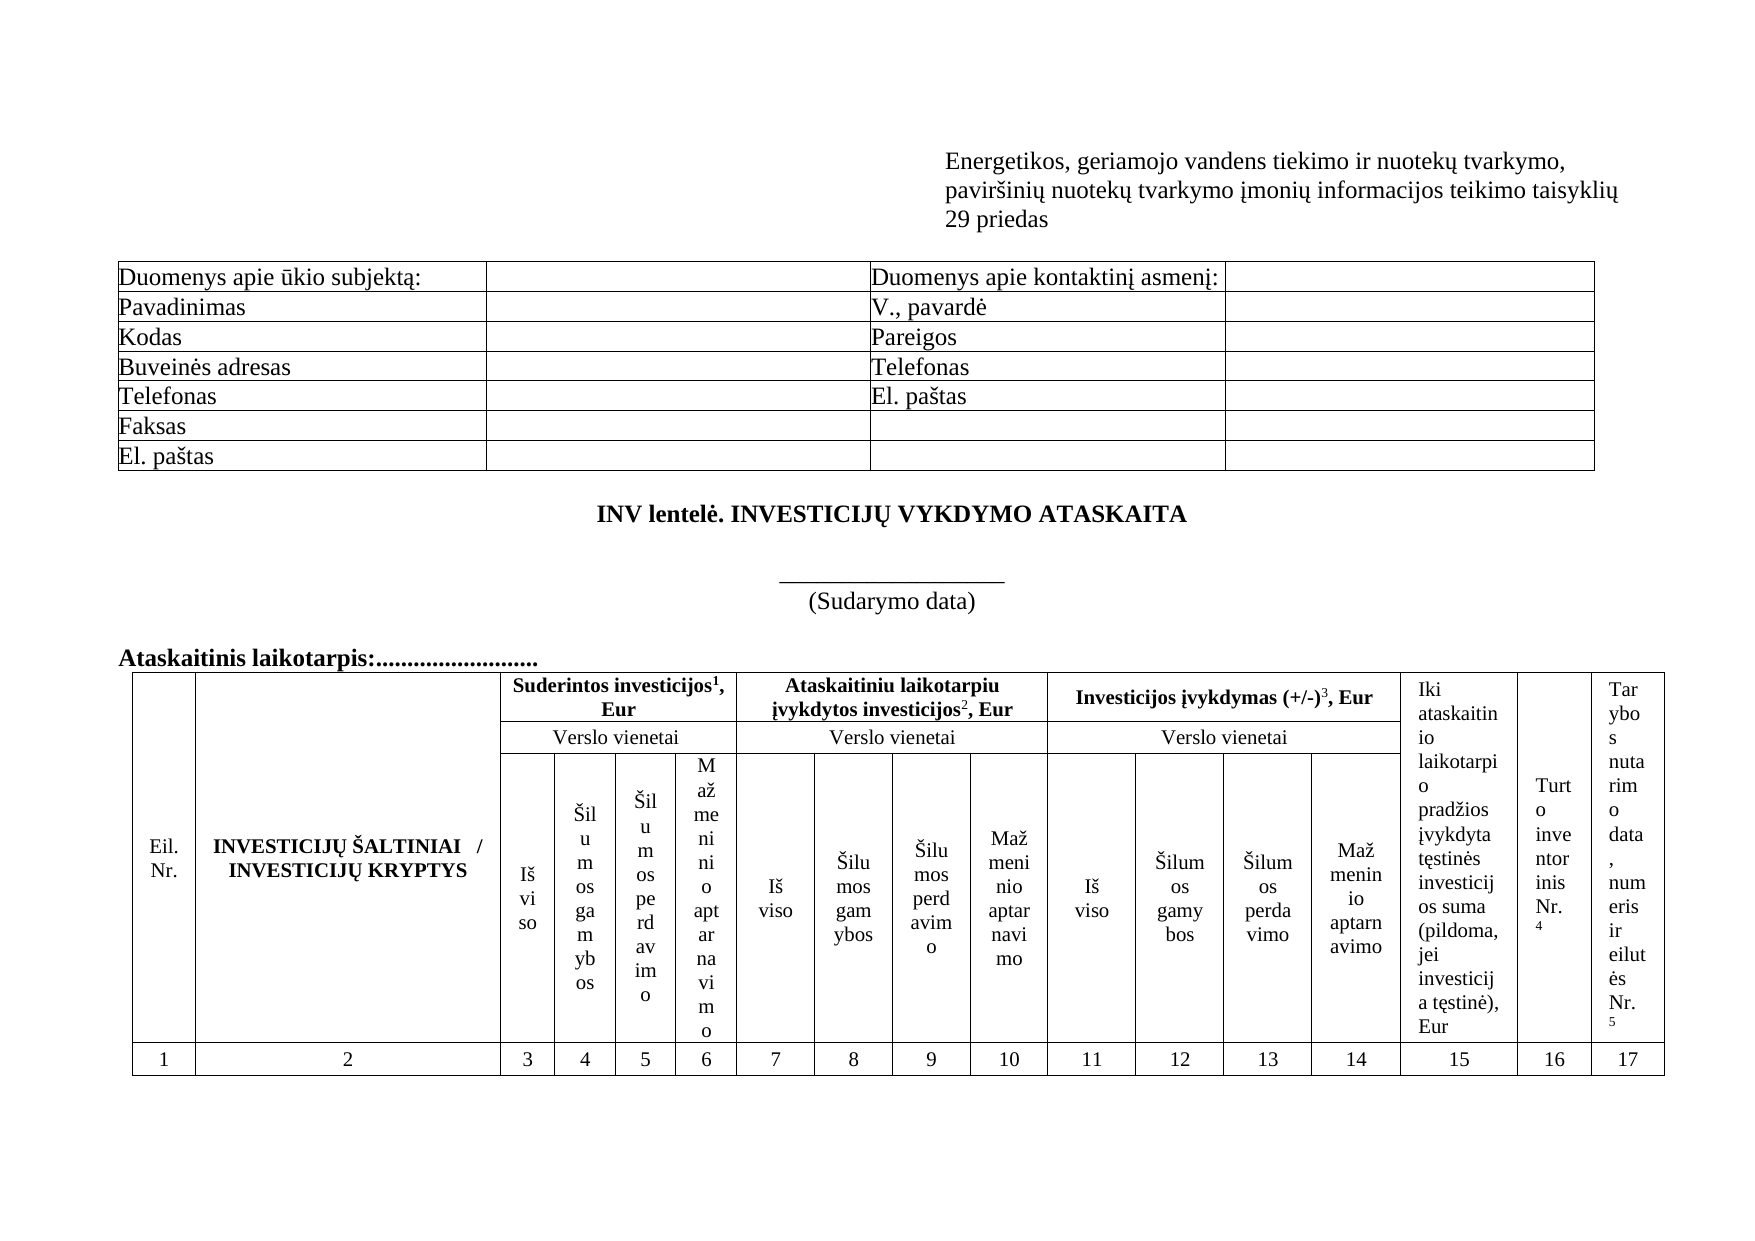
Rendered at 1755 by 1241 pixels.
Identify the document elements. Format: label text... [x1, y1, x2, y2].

table_cell El. paštas [119, 441, 486, 470]
table_cell Kodas [119, 322, 486, 351]
table_cell 7 [737, 1043, 814, 1075]
table_cell 3 [501, 1043, 554, 1075]
table_cell [487, 381, 870, 410]
table_cell [871, 441, 1225, 470]
table_cell Faksas [119, 411, 486, 440]
table_header [487, 262, 870, 291]
text Energetikos, geriamojo vandens tiekimo ir nuotekų tvarkymo, [118, 146, 1666, 175]
table_cell Šilumos gamybos [815, 754, 892, 1042]
table_cell Telefonas [871, 352, 1225, 380]
table_cell 2 [196, 1043, 500, 1075]
table_cell El. paštas [871, 381, 1225, 410]
table_cell [487, 292, 870, 321]
table_cell Šilumos perdavimo [616, 754, 675, 1042]
table_header Suderintos investicijos1, Eur [501, 673, 736, 721]
table_cell [1226, 411, 1594, 440]
table_cell 11 [1048, 1043, 1135, 1075]
text Ataskaitinis laikotarpis:.......................... [118, 643, 1666, 672]
table_cell [871, 411, 1225, 440]
table_cell [1226, 441, 1594, 470]
table_cell Pavadinimas [119, 292, 486, 321]
table_cell Šilumos gamybos [555, 754, 615, 1042]
table_cell 9 [893, 1043, 970, 1075]
table_cell 13 [1224, 1043, 1311, 1075]
table_cell Šilumos gamybos [1136, 754, 1223, 1042]
text __________________ [118, 557, 1666, 586]
table_cell 1 [133, 1043, 195, 1075]
table_cell 16 [1518, 1043, 1591, 1075]
table_cell 10 [971, 1043, 1047, 1075]
table_header Eil. Nr. [133, 673, 195, 1042]
text paviršinių nuotekų tvarkymo įmonių informacijos teikimo taisyklių [945, 175, 1666, 204]
table_cell 6 [676, 1043, 736, 1075]
text 29 priedas [945, 204, 1666, 232]
text INV lentelė. INVESTICIJŲ VYKDYMO ATASKAITA [118, 499, 1666, 528]
table_cell [1226, 381, 1594, 410]
table_cell [487, 322, 870, 351]
table_cell 15 [1401, 1043, 1517, 1075]
table_cell 14 [1312, 1043, 1400, 1075]
table_cell 5 [616, 1043, 675, 1075]
table_cell Mažmeninio aptarnavimo [676, 754, 736, 1042]
table_cell Verslo vienetai [501, 722, 736, 752]
table_cell 8 [815, 1043, 892, 1075]
text (Sudarymo data) [118, 586, 1666, 614]
table_cell 17 [1592, 1043, 1664, 1075]
table_header INVESTICIJŲ ŠALTINIAI / INVESTICIJŲ KRYPTYS [196, 673, 500, 1042]
table_header Duomenys apie kontaktinį asmenį: [871, 262, 1225, 291]
table_cell Verslo vienetai [1048, 722, 1400, 752]
table_header Turto inventorinis Nr. 4 [1518, 673, 1591, 1042]
table_cell [487, 441, 870, 470]
table_cell [487, 352, 870, 380]
table_cell [1226, 292, 1594, 321]
table_cell Iš viso [501, 754, 554, 1042]
table_cell Verslo vienetai [737, 722, 1047, 752]
table_cell Telefonas [119, 381, 486, 410]
table_cell Buveinės adresas [119, 352, 486, 380]
table_cell [1226, 322, 1594, 351]
table_cell Šilumos perdavimo [893, 754, 970, 1042]
table_cell Mažmeninio aptarnavimo [1312, 754, 1400, 1042]
table_cell Iš viso [1048, 754, 1135, 1042]
table_header [1226, 262, 1594, 291]
table_cell Iš viso [737, 754, 814, 1042]
table_header Duomenys apie ūkio subjektą: [119, 262, 486, 291]
table_cell [1226, 352, 1594, 380]
table_header Iki ataskaitinio laikotarpio pradžios įvykdyta tęstinės investicijos suma (pildoma, jei investicija tęstinė), Eur [1401, 673, 1517, 1042]
table_cell Mažmeninio aptarnavimo [971, 754, 1047, 1042]
table_header Investicijos įvykdymas (+/-)3, Eur [1048, 673, 1400, 721]
table_cell Šilumos perdavimo [1224, 754, 1311, 1042]
table_cell [487, 411, 870, 440]
table_cell Pareigos [871, 322, 1225, 351]
table_header Ataskaitiniu laikotarpiu įvykdytos investicijos2, Eur [737, 673, 1047, 721]
table_cell 4 [555, 1043, 615, 1075]
table_cell 12 [1136, 1043, 1223, 1075]
table_header Tarybos nutarimo data, numeris ir eilutės Nr. 5 [1592, 673, 1664, 1042]
table_cell V., pavardė [871, 292, 1225, 321]
